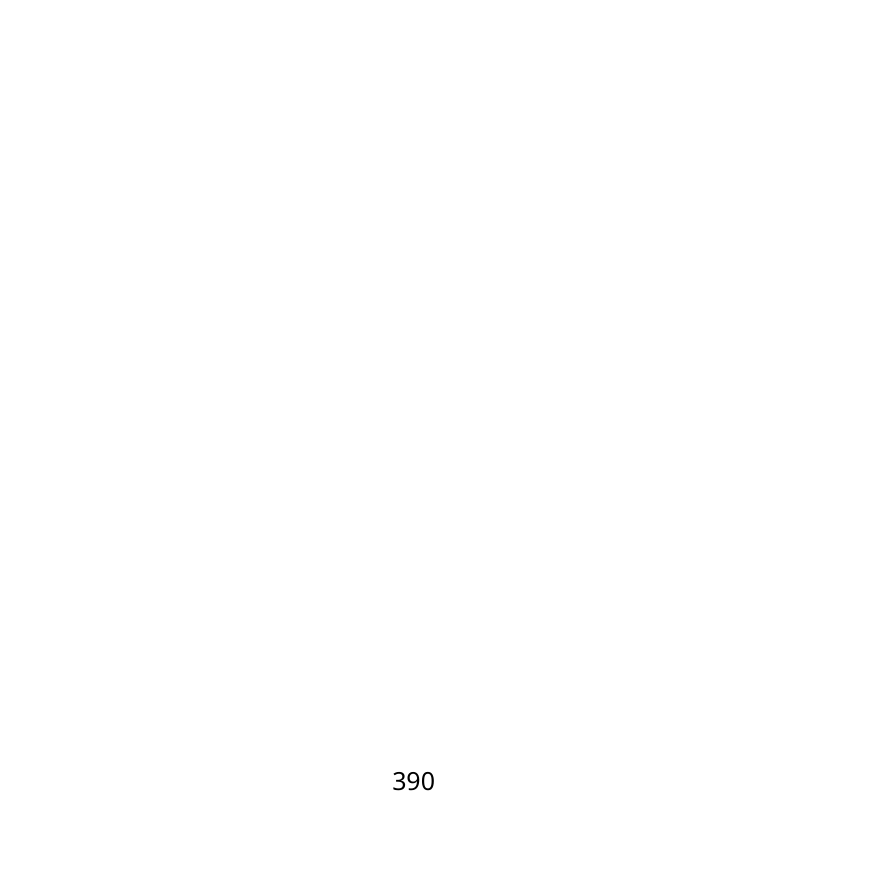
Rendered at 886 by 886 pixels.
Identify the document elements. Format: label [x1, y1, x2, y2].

table_cell [59, 117, 413, 145]
table_cell [413, 117, 768, 145]
table_header [413, 89, 768, 117]
table_header [59, 89, 413, 117]
